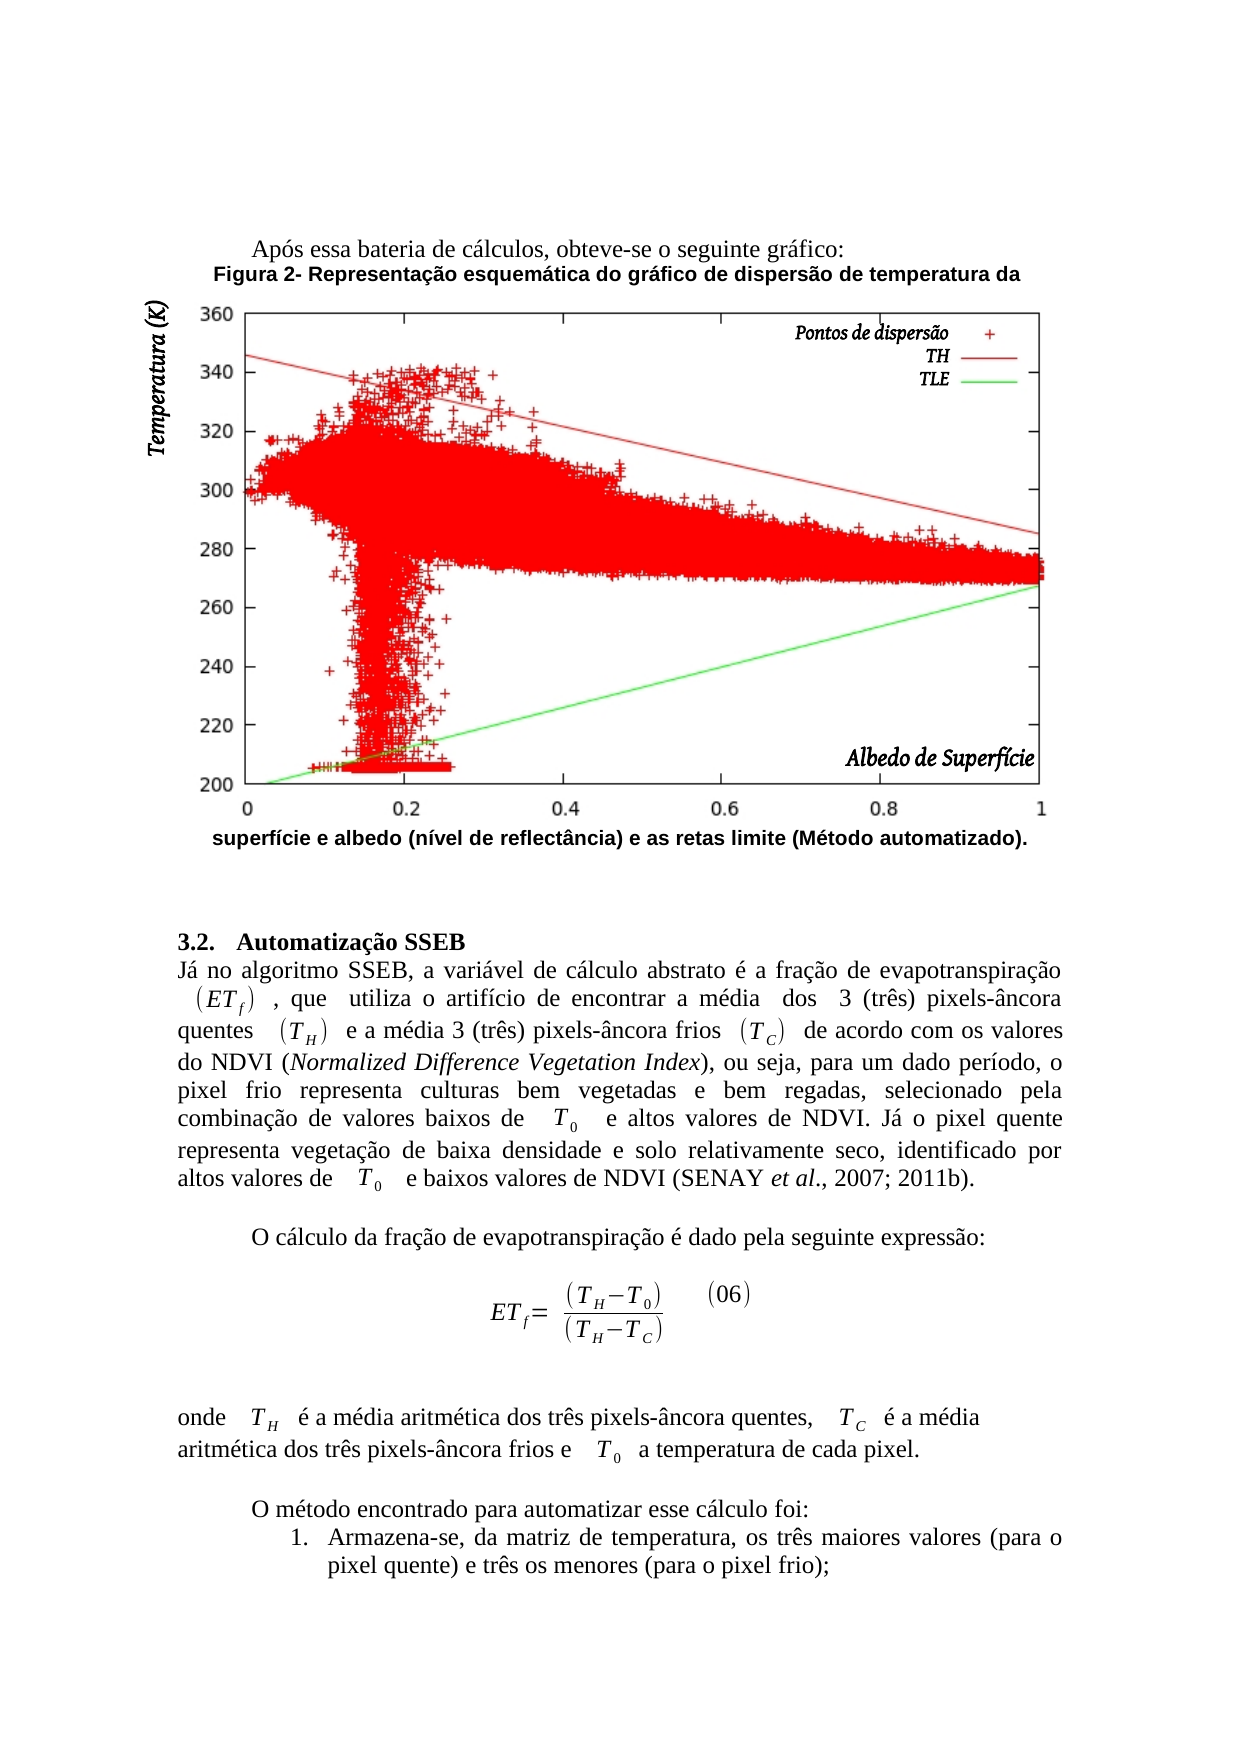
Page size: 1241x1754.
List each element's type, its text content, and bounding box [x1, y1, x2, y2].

text Figura 2- Representação esquemática do gráfico de dispersão de temperatura da [177, 263, 1063, 286]
text O método encontrado para automatizar esse cálculo foi: [177, 1495, 1063, 1523]
picture [177, 293, 1063, 827]
text onde é a média aritmética dos três pixels-âncora quentes, é a média aritmética dos três pixels-âncora frios e a temperatura de cada pixel. [177, 1403, 1063, 1467]
title Automatização SSEB [177, 928, 1063, 956]
text superfície e albedo (nível de reflectância) e as retas limite (Método automatizado). [177, 827, 1063, 850]
text Já no algoritmo SSEB, a variável de cálculo abstrato é a fração de evapotranspiração , que utiliza o artifício de encontrar a média dos 3 (três) pixels-âncora quentes e a média 3 (três) pixels-âncora friosde acordo com os valores do NDVI (Normalized Difference Vegetation Index), ou seja, para um dado período, o pixel frio representa culturas bem vegetadas e bem regadas, selecionado pela combinação de valores baixos de e altos valores de NDVI. Já o pixel quente representa vegetação de baixa densidade e solo relativamente seco, identificado por altos valores de e baixos valores de NDVI (SENAY et al., 2007; 2011b). [177, 956, 1063, 1195]
list Armazena-se, da matriz de temperatura, os três maiores valores (para o pixel quente) e três os menores (para o pixel frio); [290, 1523, 1063, 1579]
text [177, 286, 1063, 293]
text O cálculo da fração de evapotranspiração é dado pela seguinte expressão: [177, 1223, 1063, 1251]
text Após essa bateria de cálculos, obteve-se o seguinte gráfico: [177, 235, 1063, 263]
